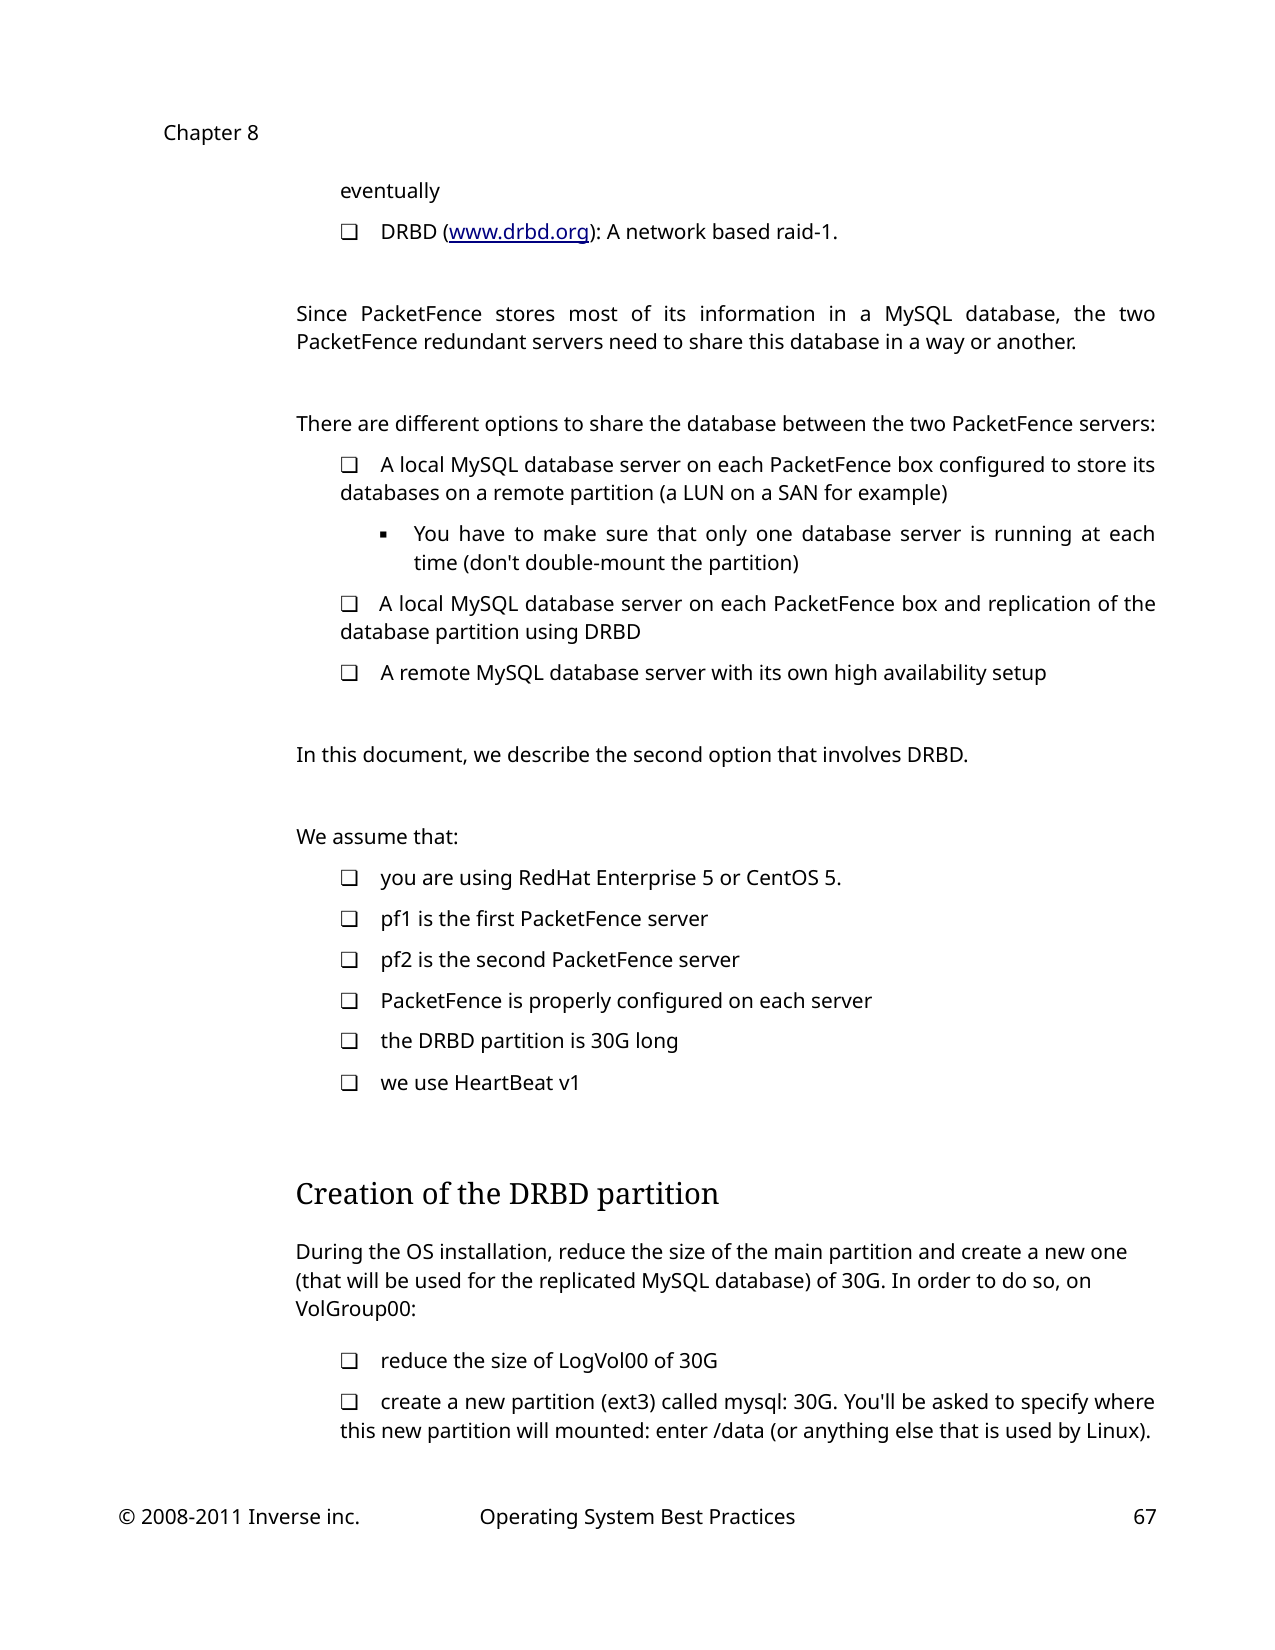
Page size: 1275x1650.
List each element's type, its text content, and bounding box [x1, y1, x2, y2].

text ❏ DRBD (www.drbd.org): A network based raid-1. [340, 217, 1157, 245]
text eventually [340, 176, 1157, 204]
list ❏ reduce the size of LogVol00 of 30G [340, 1346, 1157, 1375]
list ❏ pf2 is the second PacketFence server [340, 945, 1157, 973]
list You have to make sure that only one database server is running at each time (don't double-mount the partition) [376, 519, 1157, 576]
list ❏ pf1 is the first PacketFence server [340, 904, 1157, 932]
text Since PacketFence stores most of its information in a MySQL database, the two PacketFence redundant servers need to share this database in a way or another. [296, 299, 1157, 356]
list ❏ A local MySQL database server on each PacketFence box and replication of the database partition using DRBD [340, 589, 1157, 646]
text There are different options to share the database between the two PacketFence servers: [296, 409, 1157, 438]
list In this document, we describe the second option that involves DRBD. [296, 740, 1157, 768]
list ❏ we use HeartBeat v1 [340, 1068, 1157, 1096]
text ❏ A local MySQL database server on each PacketFence box configured to store its databases on a remote partition (a LUN on a SAN for example) [340, 450, 1157, 507]
subtitle Creation of the DRBD partition [295, 1173, 1157, 1213]
list ❏ you are using RedHat Enterprise 5 or CentOS 5. [340, 863, 1157, 891]
list ❏ the DRBD partition is 30G long [340, 1027, 1157, 1055]
list ❏ PacketFence is properly configured on each server [340, 986, 1157, 1014]
list ❏ A remote MySQL database server with its own high availability setup [340, 658, 1157, 687]
list We assume that: [296, 822, 1157, 850]
list ❏ create a new partition (ext3) called mysql: 30G. You'll be asked to specify where this new partition will mounted: enter /data (or anything else that is used by Linux). [340, 1387, 1157, 1444]
text During the OS installation, reduce the size of the main partition and create a new one (that will be used for the replicated MySQL database) of 30G. In order to do so, on VolGroup00: [295, 1237, 1157, 1323]
